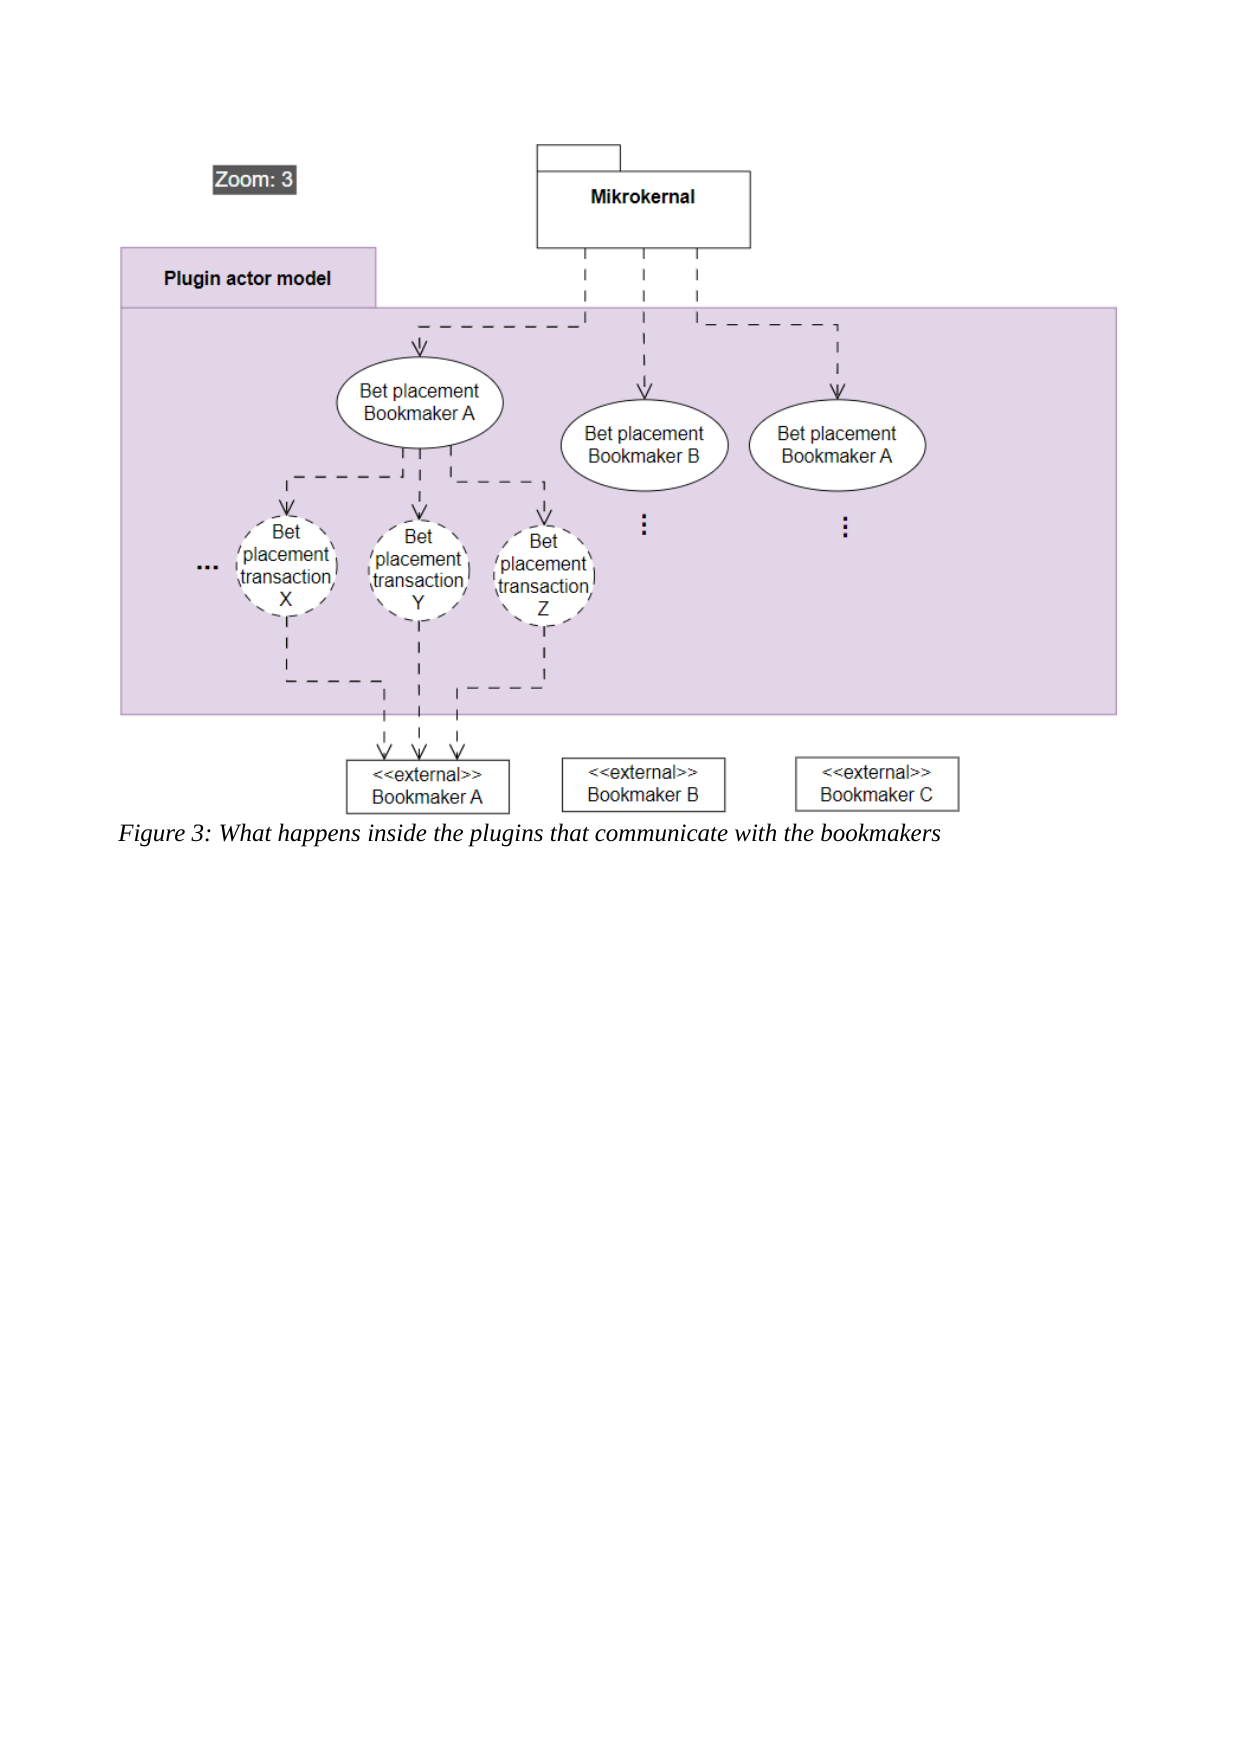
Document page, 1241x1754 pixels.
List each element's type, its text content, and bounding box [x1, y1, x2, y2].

picture [118, 130, 1123, 818]
text Figure 3: What happens inside the plugins that communicate with the bookmakers [118, 818, 1122, 846]
